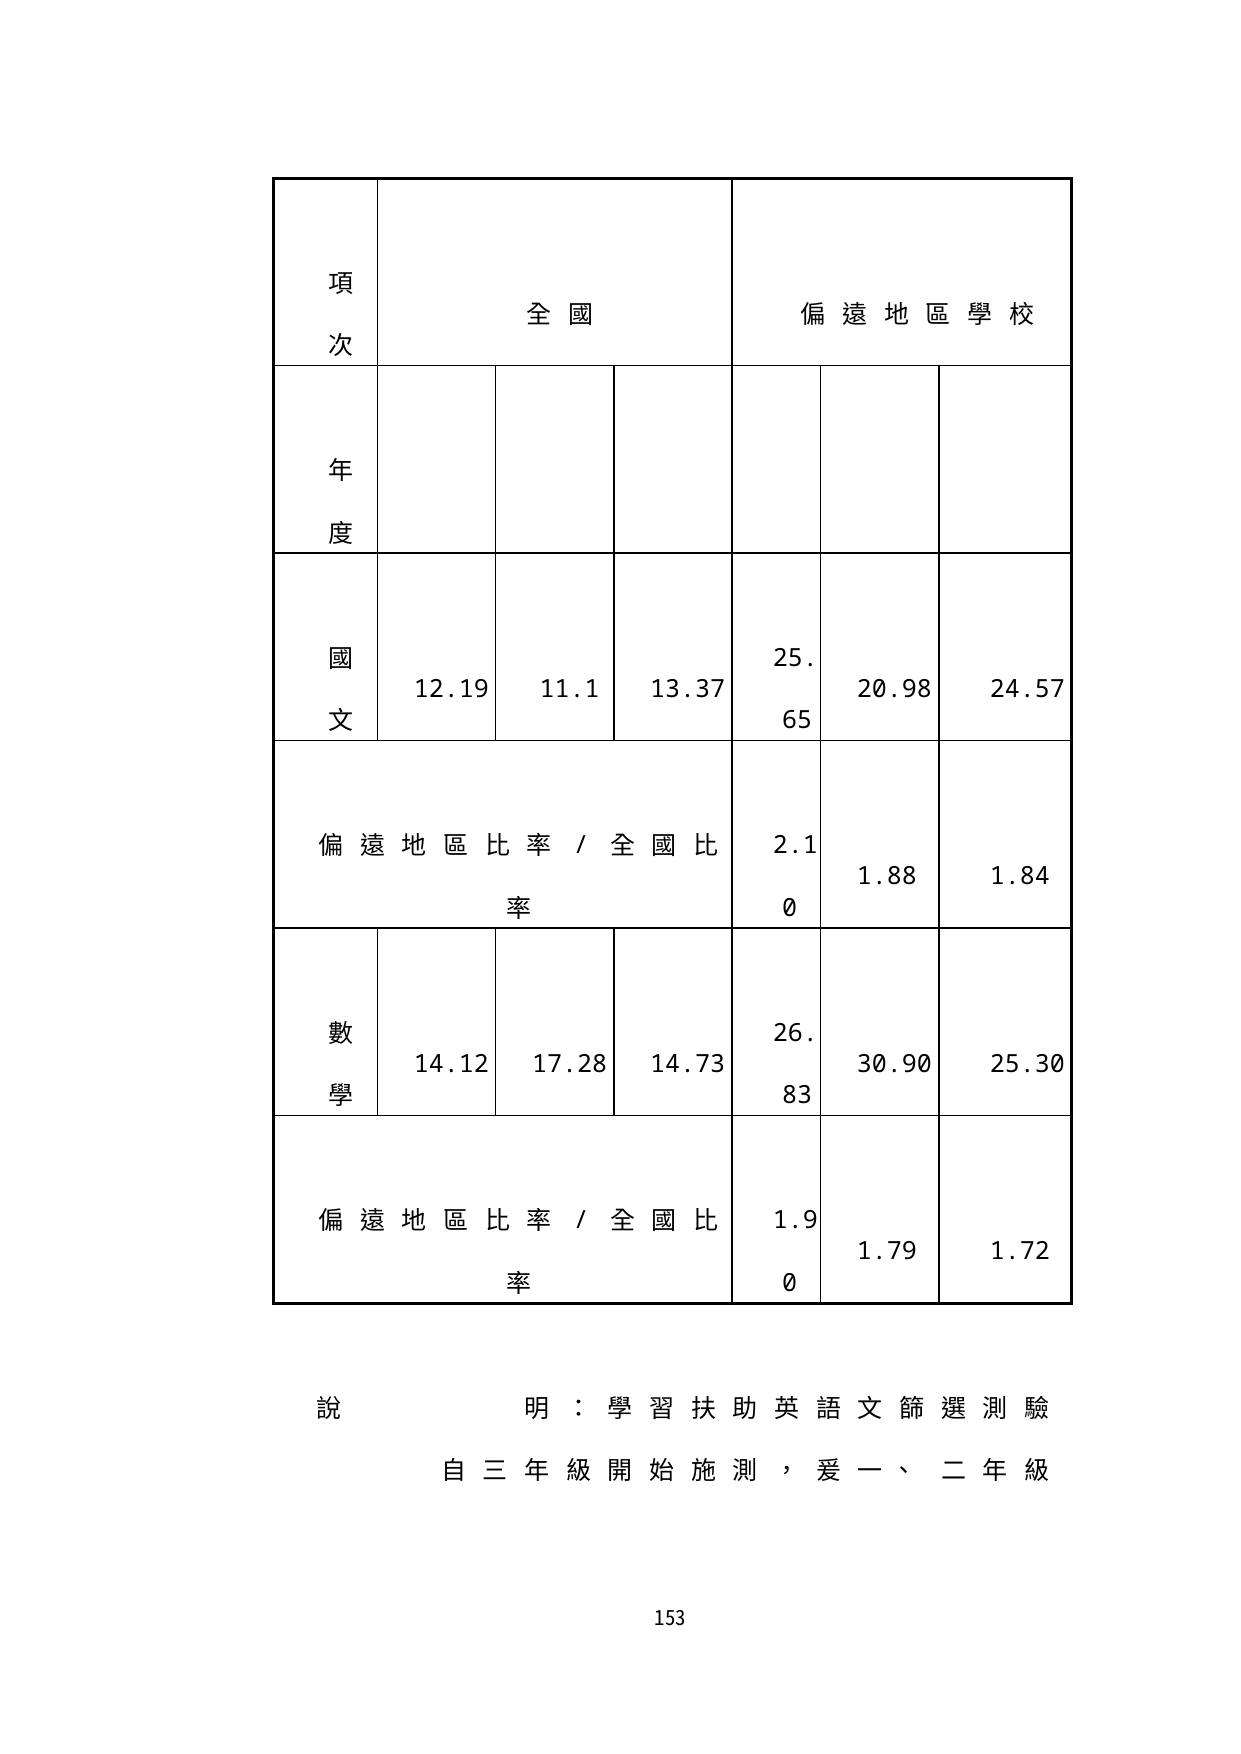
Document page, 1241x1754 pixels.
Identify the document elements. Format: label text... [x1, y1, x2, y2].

table_cell [821, 366, 938, 552]
table_cell 25.30 [940, 929, 1070, 1115]
table_cell 國文 [275, 554, 377, 740]
table_cell 25.65 [733, 554, 820, 740]
table_cell 2.10 [733, 741, 820, 927]
table_cell 30.90 [821, 929, 938, 1115]
table_cell 1.90 [733, 1116, 820, 1302]
table_cell 14.12 [378, 929, 495, 1115]
table_cell 1.72 [940, 1116, 1070, 1302]
table_cell 17.28 [496, 929, 613, 1115]
table_cell 偏遠地區比率/全國比率 [275, 741, 731, 927]
table_cell 偏遠地區比率/全國比率 [275, 1116, 731, 1302]
table_cell 14.73 [615, 929, 731, 1115]
table_cell 1.79 [821, 1116, 938, 1302]
table_cell 11.1 [496, 554, 613, 740]
table_cell 12.19 [378, 554, 495, 740]
table_cell 1.84 [940, 741, 1070, 927]
table_cell 1.88 [821, 741, 938, 927]
table_cell [496, 366, 613, 552]
table_header 全國 [378, 180, 731, 365]
table_header 項次 [275, 180, 377, 365]
table_cell 數學 [275, 929, 377, 1115]
text 說 明：學習扶助英語文篩選測驗自三年級開始施測，爰一、二年級 [271, 1365, 1058, 1490]
table_cell 20.98 [821, 554, 938, 740]
table_cell [378, 366, 495, 552]
table_cell [733, 366, 820, 552]
table_cell 13.37 [615, 554, 731, 740]
table_cell [615, 366, 731, 552]
table_cell 年度 [275, 366, 377, 552]
table_cell 26.83 [733, 929, 820, 1115]
table_cell 24.57 [940, 554, 1070, 740]
table_cell [940, 366, 1070, 552]
table_header 偏遠地區學校 [733, 180, 1070, 365]
